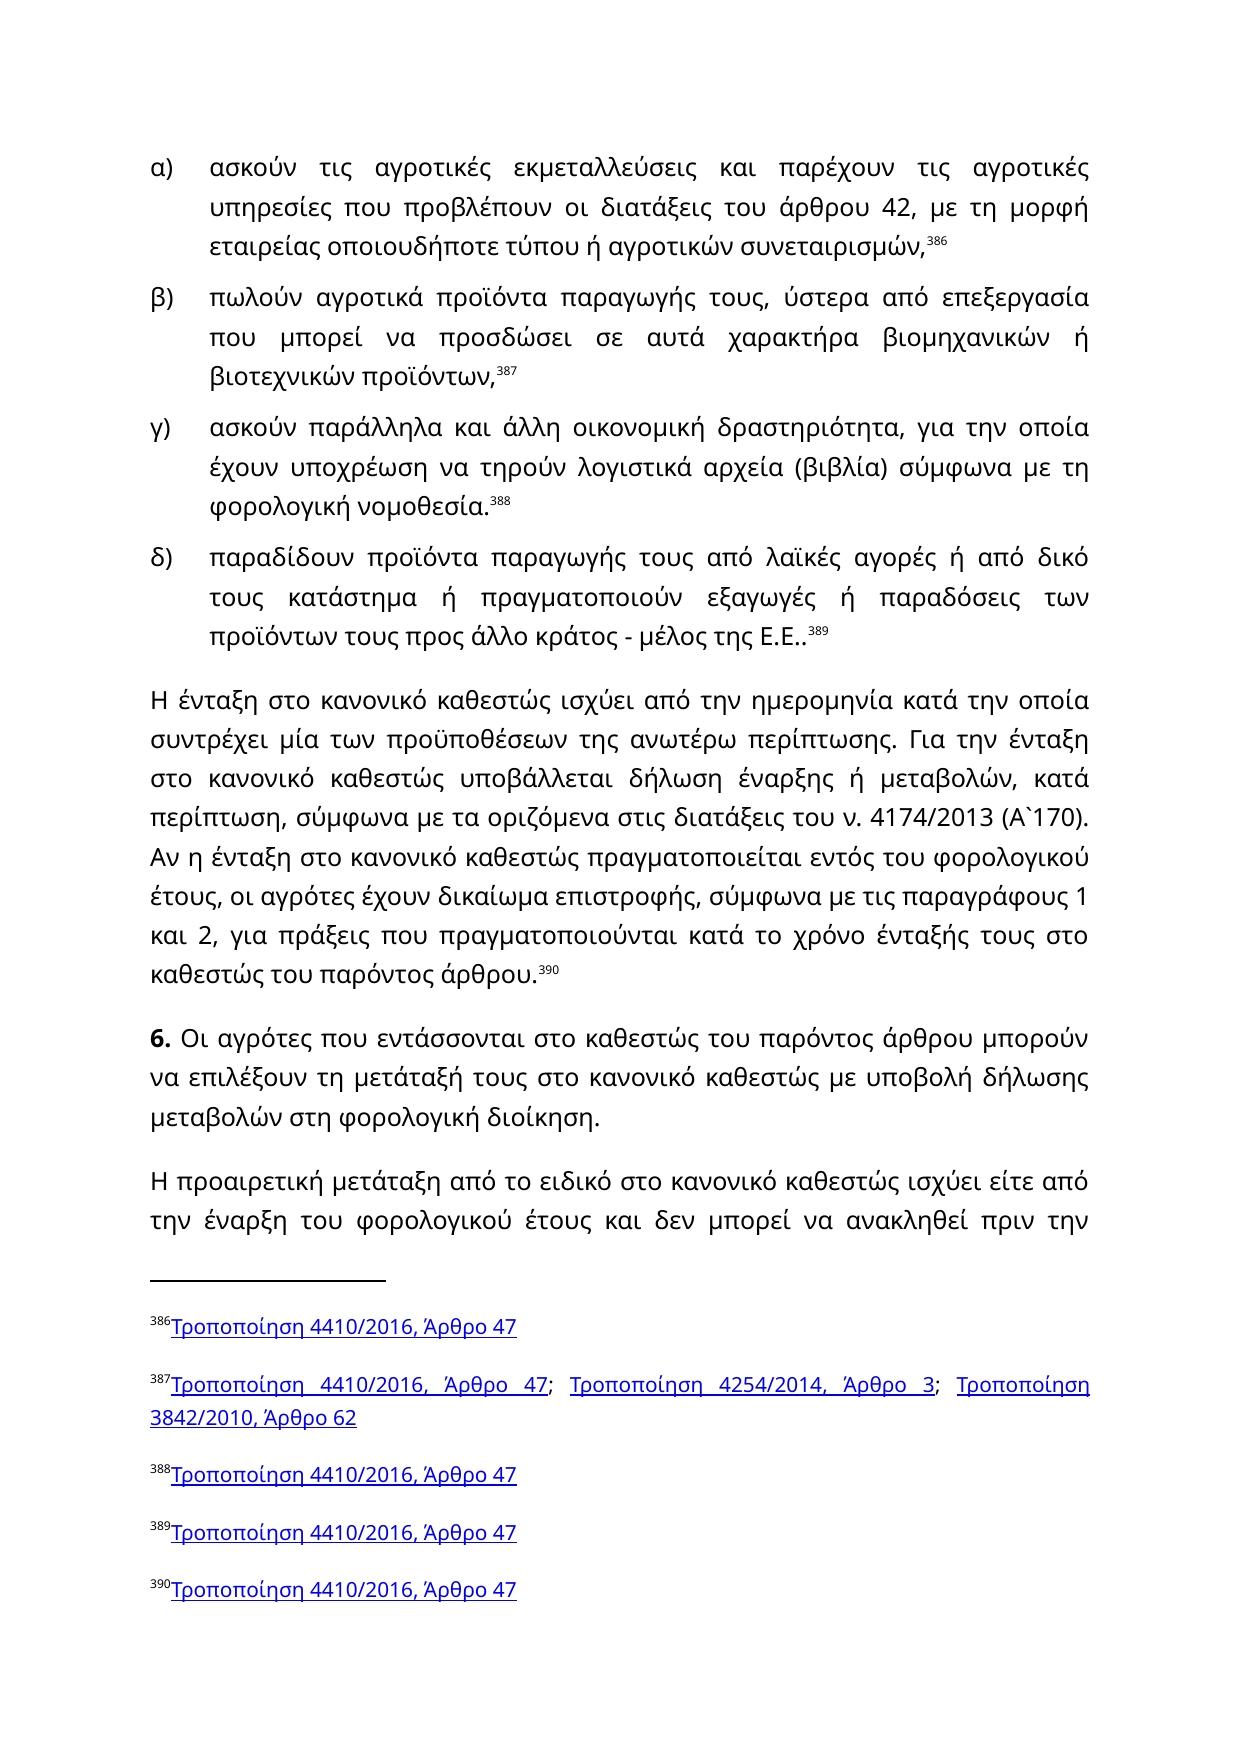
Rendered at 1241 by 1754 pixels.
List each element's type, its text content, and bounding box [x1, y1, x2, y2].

list β) πωλούν αγροτικά προϊόντα παραγωγής τους, ύστερα από επεξεργασία που μπορεί να προσδώσει σε αυτά χαρακτήρα βιομηχανικών ή βιοτεχνικών προϊόντων, [150, 280, 1090, 392]
list δ) παραδίδουν προϊόντα παραγωγής τους από λαϊκές αγορές ή από δικό τους κατάστημα ή πραγματοποιούν εξαγωγές ή παραδόσεις των προϊόντων τους προς άλλο κράτος - μέλος της Ε.Ε.. [150, 540, 1090, 652]
list γ) ασκούν παράλληλα και άλλη οικονομική δραστηριότητα, για την οποία έχουν υποχρέωση να τηρούν λογιστικά αρχεία (βιβλία) σύμφωνα με τη φορολογική νομοθεσία. [150, 410, 1090, 522]
text 6. Οι αγρότες που εντάσσονται στο καθεστώς του παρόντος άρθρου μπορούν να επιλέξουν τη μετάταξή τους στο κανονικό καθεστώς με υποβολή δήλωσης μεταβολών στη φορολογική διοίκηση. [150, 1021, 1090, 1133]
list α) ασκούν τις αγροτικές εκμεταλλεύσεις και παρέχουν τις αγροτικές υπηρεσίες που προβλέπουν οι διατάξεις του άρθρου 42, με τη μορφή εταιρείας οποιουδήποτε τύπου ή αγροτικών συνεταιρισμών, [150, 150, 1090, 262]
text Τροποποίηση 4410/2016, Άρθρο 47 [150, 1460, 1090, 1489]
text Τροποποίηση 4410/2016, Άρθρο 47 [150, 1312, 1090, 1341]
text Τροποποίηση 4410/2016, Άρθρο 47 [150, 1576, 1090, 1604]
text Τροποποίηση 4410/2016, Άρθρο 47; Τροποποίηση 4254/2014, Άρθρο 3; Τροποποίηση 3842/2010, Άρθρο 62 [150, 1370, 1090, 1431]
text Τροποποίηση 4410/2016, Άρθρο 47 [150, 1518, 1090, 1546]
text H προαιρετική μετάταξη από το ειδικό στο κανονικό καθεστώς ισχύει είτε από την έναρξη του φορολογικού έτους και δεν μπορεί να ανακληθεί πριν την [150, 1163, 1090, 1237]
text Η ένταξη στο κανονικό καθεστώς ισχύει από την ημερομηνία κατά την οποία συντρέχει μία των προϋποθέσεων της ανωτέρω περίπτωσης. Για την ένταξη στο κανονικό καθεστώς υποβάλλεται δήλωση έναρξης ή μεταβολών, κατά περίπτωση, σύμφωνα με τα οριζόμενα στις διατάξεις του ν. 4174/2013 (Α`170). Αν η ένταξη στο κανονικό καθεστώς πραγματοποιείται εντός του φορολογικού έτους, οι αγρότες έχουν δικαίωμα επιστροφής, σύμφωνα με τις παραγράφους 1 και 2, για πράξεις που πραγματοποιούνται κατά το χρόνο ένταξής τους στο καθεστώς του παρόντος άρθρου. [150, 682, 1090, 991]
